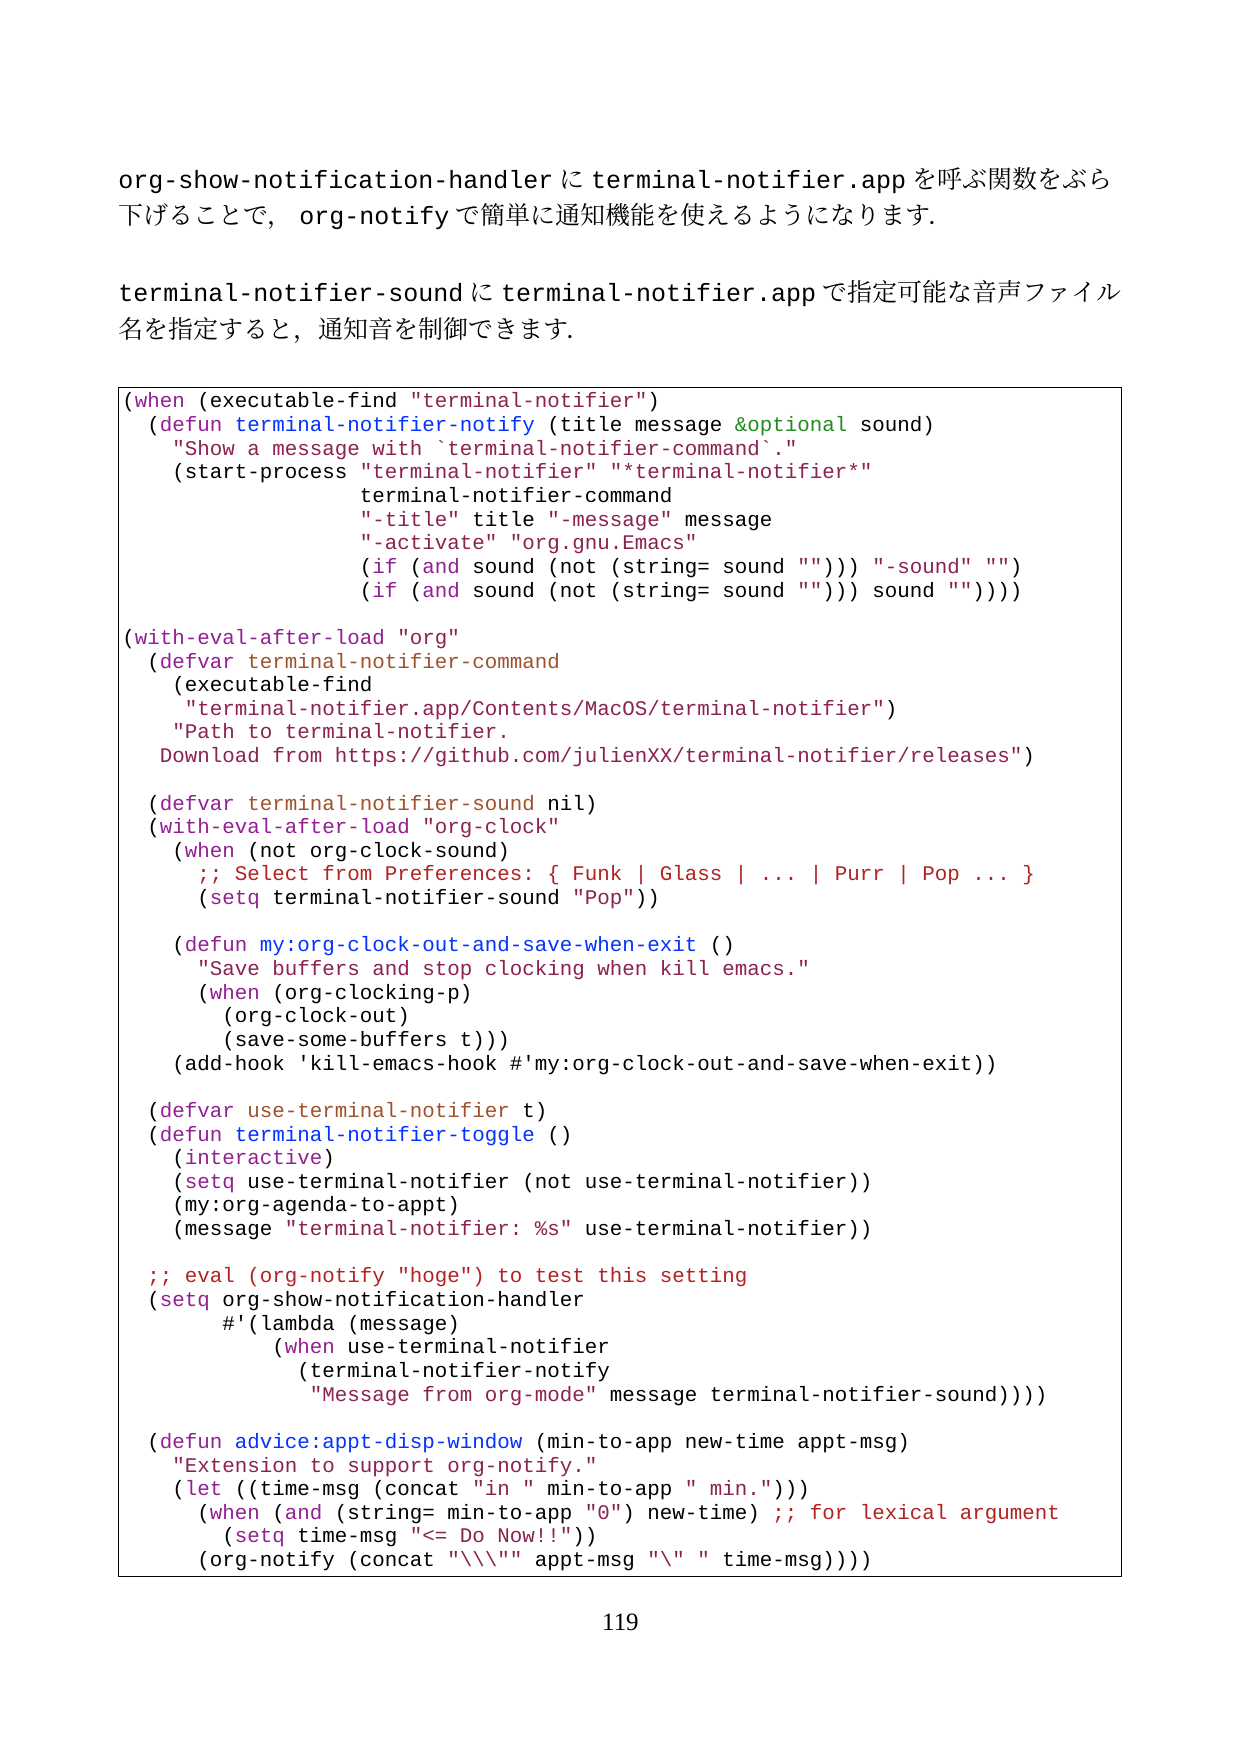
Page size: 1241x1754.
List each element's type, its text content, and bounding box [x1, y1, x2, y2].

text (defun my:org-clock-out-and-save-when-exit () [119, 930, 1121, 954]
text (with-eval-after-load "org" [119, 623, 1121, 647]
text (add-hook 'kill-emacs-hook #'my:org-clock-out-and-save-when-exit)) [119, 1049, 1121, 1072]
text "Show a message with `terminal-notifier-command`." [119, 434, 1121, 457]
text org-show-notification-handler に terminal-notifier.app を呼ぶ関数をぶら下げることで， org-notify で簡単に通知機能を使えるようになります． [118, 159, 1122, 261]
text (when (not org-clock-sound) [119, 836, 1121, 859]
text "Save buffers and stop clocking when kill emacs." [119, 954, 1121, 978]
text (let ((time-msg (concat "in " min-to-app " min."))) [119, 1474, 1121, 1498]
text (setq time-msg "<= Do Now!!")) [119, 1522, 1121, 1545]
text "terminal-notifier.app/Contents/MacOS/terminal-notifier") [119, 694, 1121, 718]
text (defun terminal-notifier-toggle () [119, 1119, 1121, 1143]
text (setq org-show-notification-handler [119, 1285, 1121, 1309]
text ;; Select from Preferences: { Funk | Glass | ... | Purr | Pop ... } [119, 859, 1121, 883]
text (with-eval-after-load "org-clock" [119, 812, 1121, 836]
text "Path to terminal-notifier. [119, 718, 1121, 741]
text (executable-find [119, 670, 1121, 694]
text (start-process "terminal-notifier" "*terminal-notifier*" [119, 457, 1121, 481]
text (org-clock-out) [119, 1001, 1121, 1025]
text Download from https://github.com/julienXX/terminal-notifier/releases") [119, 741, 1121, 765]
text "Extension to support org-notify." [119, 1451, 1121, 1474]
text (defvar terminal-notifier-command [119, 647, 1121, 670]
text #'(lambda (message) [119, 1309, 1121, 1332]
text [118, 118, 1122, 147]
text (my:org-agenda-to-appt) [119, 1191, 1121, 1214]
text (defun terminal-notifier-notify (title message &optional sound) [119, 410, 1121, 434]
text (message "terminal-notifier: %s" use-terminal-notifier)) [119, 1214, 1121, 1238]
text (defun advice:appt-disp-window (min-to-app new-time appt-msg) [119, 1427, 1121, 1451]
text "-title" title "-message" message [119, 505, 1121, 528]
text (defvar use-terminal-notifier t) [119, 1096, 1121, 1119]
text (setq terminal-notifier-sound "Pop")) [119, 883, 1121, 907]
text (if (and sound (not (string= sound ""))) "-sound" "") [119, 552, 1121, 576]
text ;; eval (org-notify "hoge") to test this setting [119, 1261, 1121, 1285]
text (when (executable-find "terminal-notifier") [119, 388, 1121, 410]
text (setq use-terminal-notifier (not use-terminal-notifier)) [119, 1167, 1121, 1191]
text "-activate" "org.gnu.Emacs" [119, 528, 1121, 552]
text "Message from org-mode" message terminal-notifier-sound)))) [119, 1380, 1121, 1403]
text (interactive) [119, 1143, 1121, 1167]
text (save-some-buffers t))) [119, 1025, 1121, 1049]
text (defvar terminal-notifier-sound nil) [119, 788, 1121, 812]
text (terminal-notifier-notify [119, 1356, 1121, 1380]
text terminal-notifier-command [119, 481, 1121, 505]
text (when (and (string= min-to-app "0") new-time) ;; for lexical argument [119, 1498, 1121, 1522]
text terminal-notifier-sound に terminal-notifier.app で指定可能な音声ファイル名を指定すると，通知音を制御できます． [118, 273, 1122, 374]
text (when (org-clocking-p) [119, 978, 1121, 1001]
text (when use-terminal-notifier [119, 1332, 1121, 1356]
text (org-notify (concat "\\\"" appt-msg "\" " time-msg)))) [119, 1545, 1121, 1576]
text (if (and sound (not (string= sound ""))) sound "")))) [119, 576, 1121, 599]
